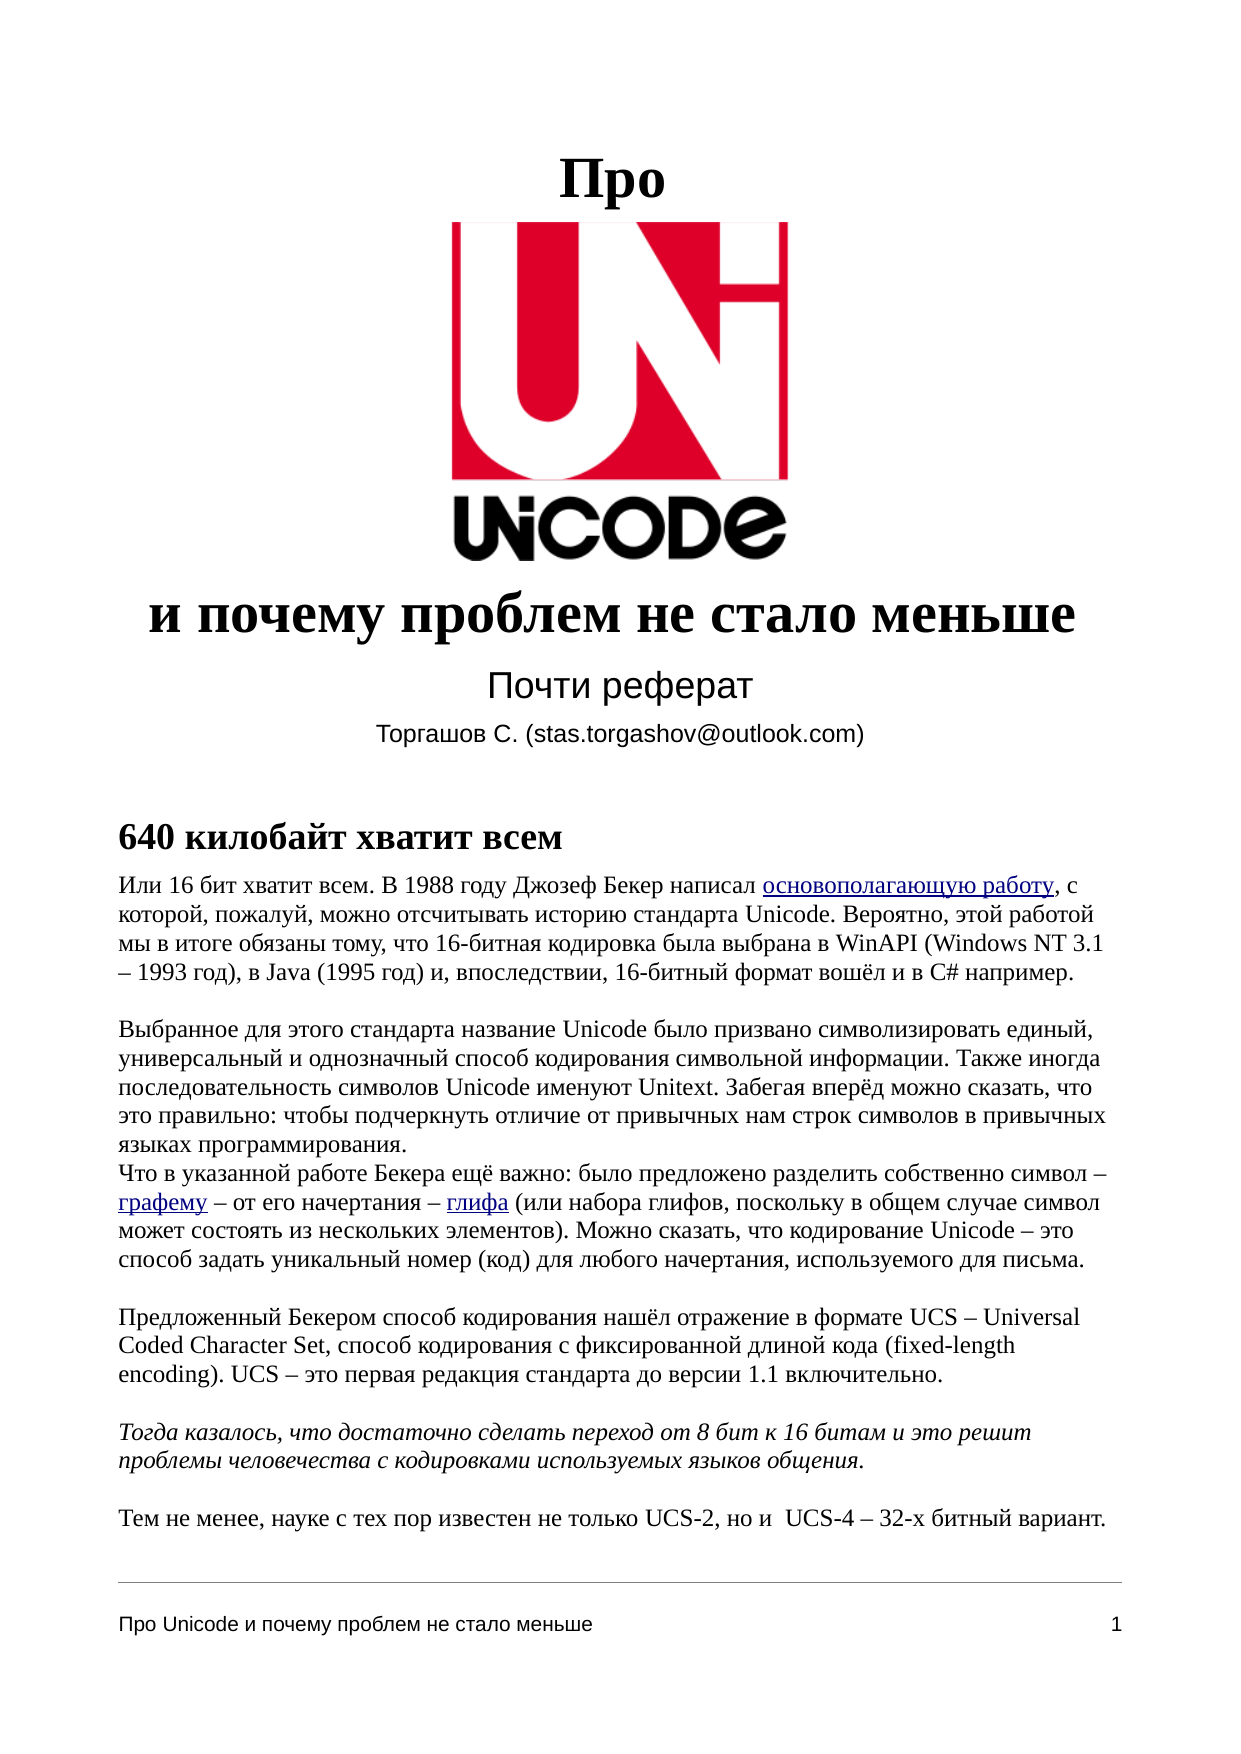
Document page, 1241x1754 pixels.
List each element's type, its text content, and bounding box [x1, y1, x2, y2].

text Выбранное для этого стандарта название Unicode было призвано символизировать единый, универсальный и однозначный способ кодирования символьной информации. Также иногда последовательность символов Unicode именуют Unitext. Забегая вперёд можно сказать, что это правильно: чтобы подчеркнуть отличие от привычных нам строк символов в привычных языках программирования. [118, 1014, 1122, 1158]
subtitle Почти реферат [118, 663, 1122, 707]
text Предложенный Бекером способ кодирования нашёл отражение в формате UCS – Universal Coded Character Set, способ кодирования с фиксированной длиной кода (fixed-length encoding). UCS – это первая редакция стандарта до версии 1.1 включительно. [118, 1302, 1122, 1388]
subtitle 640 килобайт хватит всем [118, 814, 1122, 858]
text Торгашов С. (stas.torgashov@outlook.com) [118, 719, 1122, 748]
text Тогда казалось, что достаточно сделать переход от 8 бит к 16 битам и это решит проблемы человечества с кодировками используемых языков общения. [118, 1417, 1122, 1474]
text Или 16 бит хватит всем. В 1988 году Джозеф Бекер написал основополагающую работу, с которой, пожалуй, можно отсчитывать историю стандарта Unicode. Вероятно, этой работой мы в итоге обязаны тому, что 16-битная кодировка была выбрана в WinAPI (Windows NT 3.1 – 1993 год), в Java (1995 год) и, впоследствии, 16-битный формат вошёл и в C# например. [118, 870, 1122, 985]
title Про [118, 143, 1122, 210]
picture [451, 222, 789, 561]
title и почему проблем не стало меньше [118, 578, 1122, 645]
text Что в указанной работе Бекера ещё важно: было предложено разделить собственно символ – графему – от его начертания – глифа (или набора глифов, поскольку в общем случае символ может состоять из нескольких элементов). Можно сказать, что кодирование Unicode – это способ задать уникальный номер (код) для любого начертания, используемого для письма. [118, 1158, 1122, 1273]
text Тем не менее, науке с тех пор известен не только UCS-2, но и UCS-4 – 32-х битный вариант. [118, 1503, 1122, 1532]
